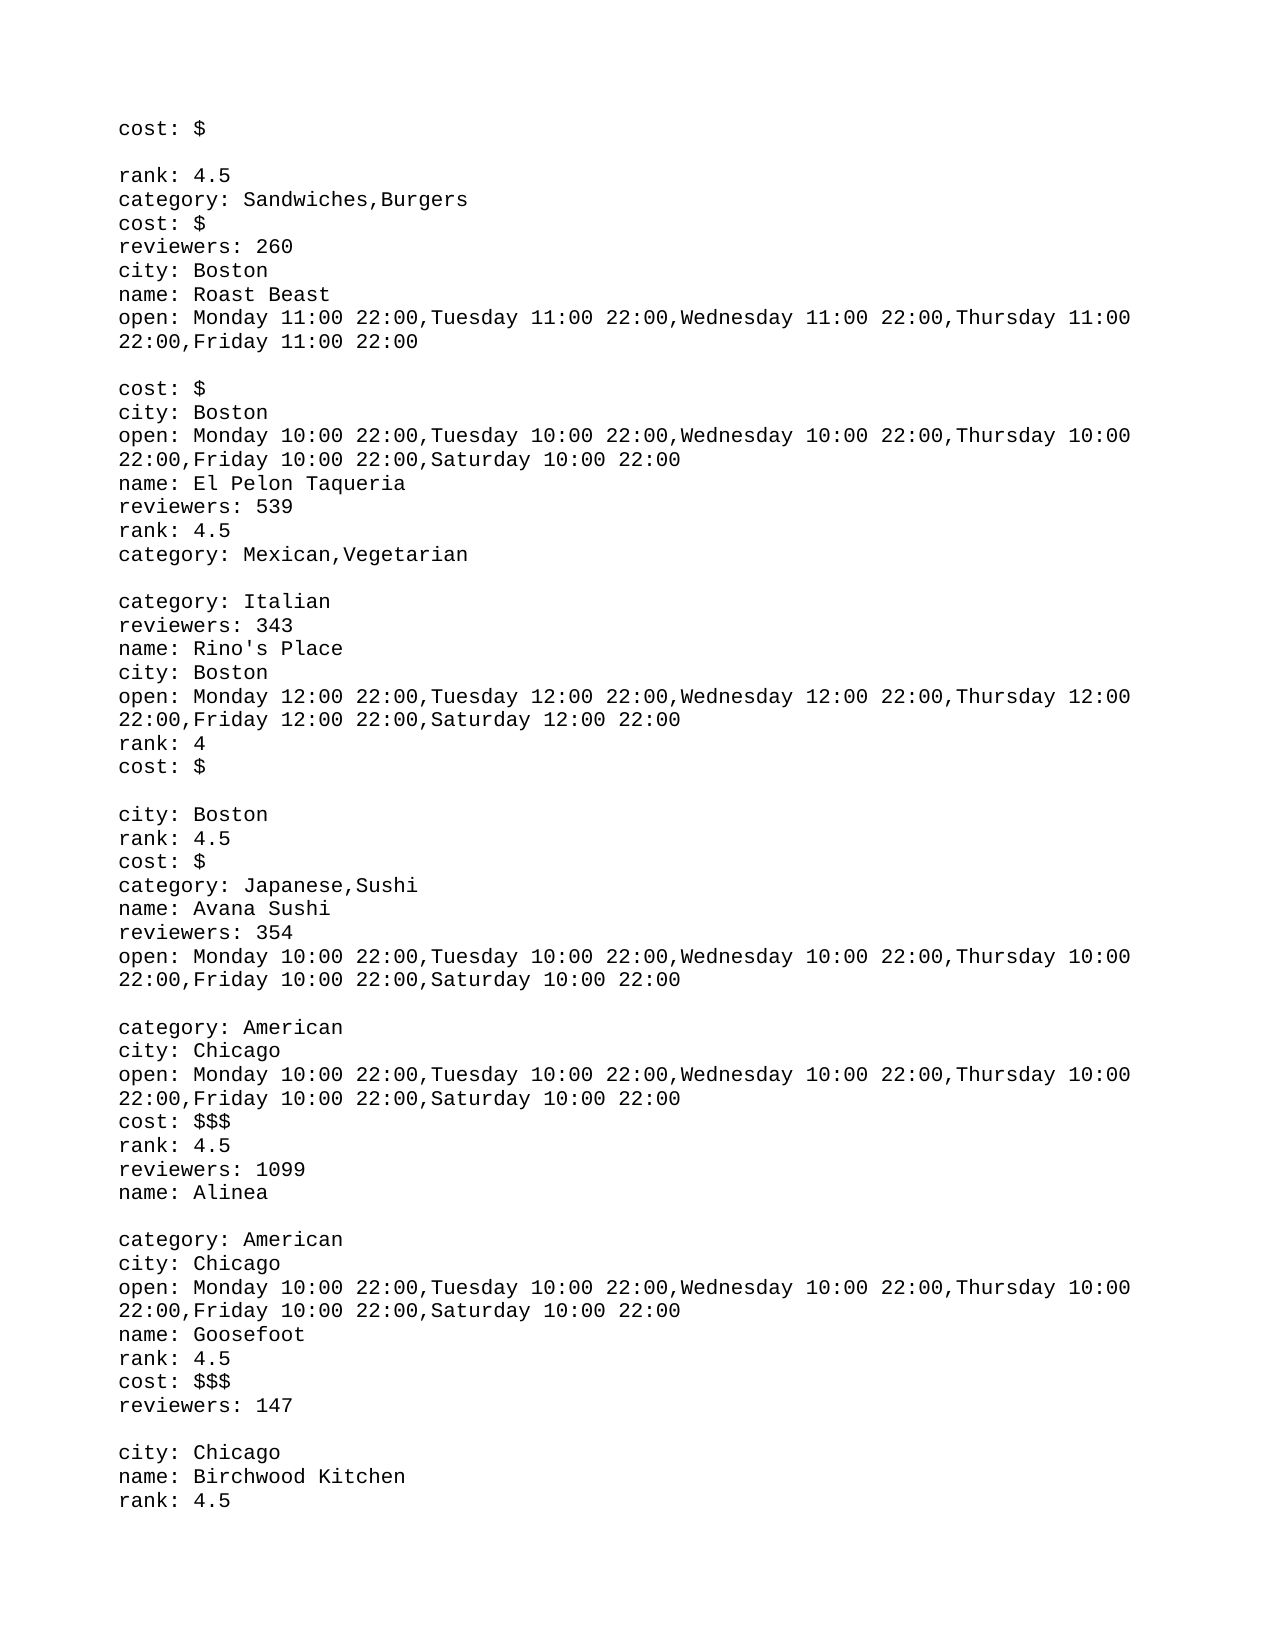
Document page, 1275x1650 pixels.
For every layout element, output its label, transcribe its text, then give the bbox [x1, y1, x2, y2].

text rank: 4.5 [118, 827, 1157, 851]
text open: Monday 10:00 22:00,Tuesday 10:00 22:00,Wednesday 10:00 22:00,Thursday 10:00 22:00,Friday 10:00 22:00,Saturday 10:00 22:00 [118, 1064, 1157, 1111]
text cost: $ [118, 118, 1157, 142]
text category: Italian [118, 591, 1157, 615]
text rank: 4.5 [118, 1135, 1157, 1158]
text rank: 4.5 [118, 520, 1157, 544]
text name: Goosefoot [118, 1324, 1157, 1348]
text reviewers: 147 [118, 1395, 1157, 1419]
text reviewers: 343 [118, 615, 1157, 638]
text name: Rino's Place [118, 638, 1157, 662]
text city: Chicago [118, 1442, 1157, 1466]
text city: Boston [118, 260, 1157, 284]
text category: American [118, 1017, 1157, 1040]
text rank: 4.5 [118, 165, 1157, 189]
text category: Japanese,Sushi [118, 875, 1157, 898]
text cost: $ [118, 213, 1157, 236]
text city: Chicago [118, 1040, 1157, 1064]
text reviewers: 260 [118, 236, 1157, 260]
text name: Birchwood Kitchen [118, 1466, 1157, 1489]
text name: Roast Beast [118, 284, 1157, 307]
text open: Monday 11:00 22:00,Tuesday 11:00 22:00,Wednesday 11:00 22:00,Thursday 11:00 22:00,Friday 11:00 22:00 [118, 307, 1157, 354]
text open: Monday 10:00 22:00,Tuesday 10:00 22:00,Wednesday 10:00 22:00,Thursday 10:00 22:00,Friday 10:00 22:00,Saturday 10:00 22:00 [118, 426, 1157, 473]
text rank: 4.5 [118, 1489, 1157, 1513]
text category: Sandwiches,Burgers [118, 189, 1157, 213]
text city: Boston [118, 402, 1157, 426]
text reviewers: 539 [118, 496, 1157, 520]
text name: Alinea [118, 1182, 1157, 1206]
text category: Mexican,Vegetarian [118, 544, 1157, 567]
text open: Monday 12:00 22:00,Tuesday 12:00 22:00,Wednesday 12:00 22:00,Thursday 12:00 22:00,Friday 12:00 22:00,Saturday 12:00 22:00 [118, 686, 1157, 733]
text city: Boston [118, 804, 1157, 827]
text rank: 4 [118, 733, 1157, 757]
text city: Boston [118, 662, 1157, 686]
text cost: $ [118, 757, 1157, 780]
text cost: $$$ [118, 1371, 1157, 1395]
text cost: $ [118, 851, 1157, 875]
text reviewers: 354 [118, 922, 1157, 946]
text rank: 4.5 [118, 1348, 1157, 1371]
text reviewers: 1099 [118, 1158, 1157, 1182]
text city: Chicago [118, 1253, 1157, 1277]
text open: Monday 10:00 22:00,Tuesday 10:00 22:00,Wednesday 10:00 22:00,Thursday 10:00 22:00,Friday 10:00 22:00,Saturday 10:00 22:00 [118, 1277, 1157, 1324]
text name: El Pelon Taqueria [118, 473, 1157, 496]
text open: Monday 10:00 22:00,Tuesday 10:00 22:00,Wednesday 10:00 22:00,Thursday 10:00 22:00,Friday 10:00 22:00,Saturday 10:00 22:00 [118, 946, 1157, 993]
text cost: $ [118, 378, 1157, 402]
text category: American [118, 1229, 1157, 1253]
text name: Avana Sushi [118, 898, 1157, 922]
text cost: $$$ [118, 1111, 1157, 1135]
